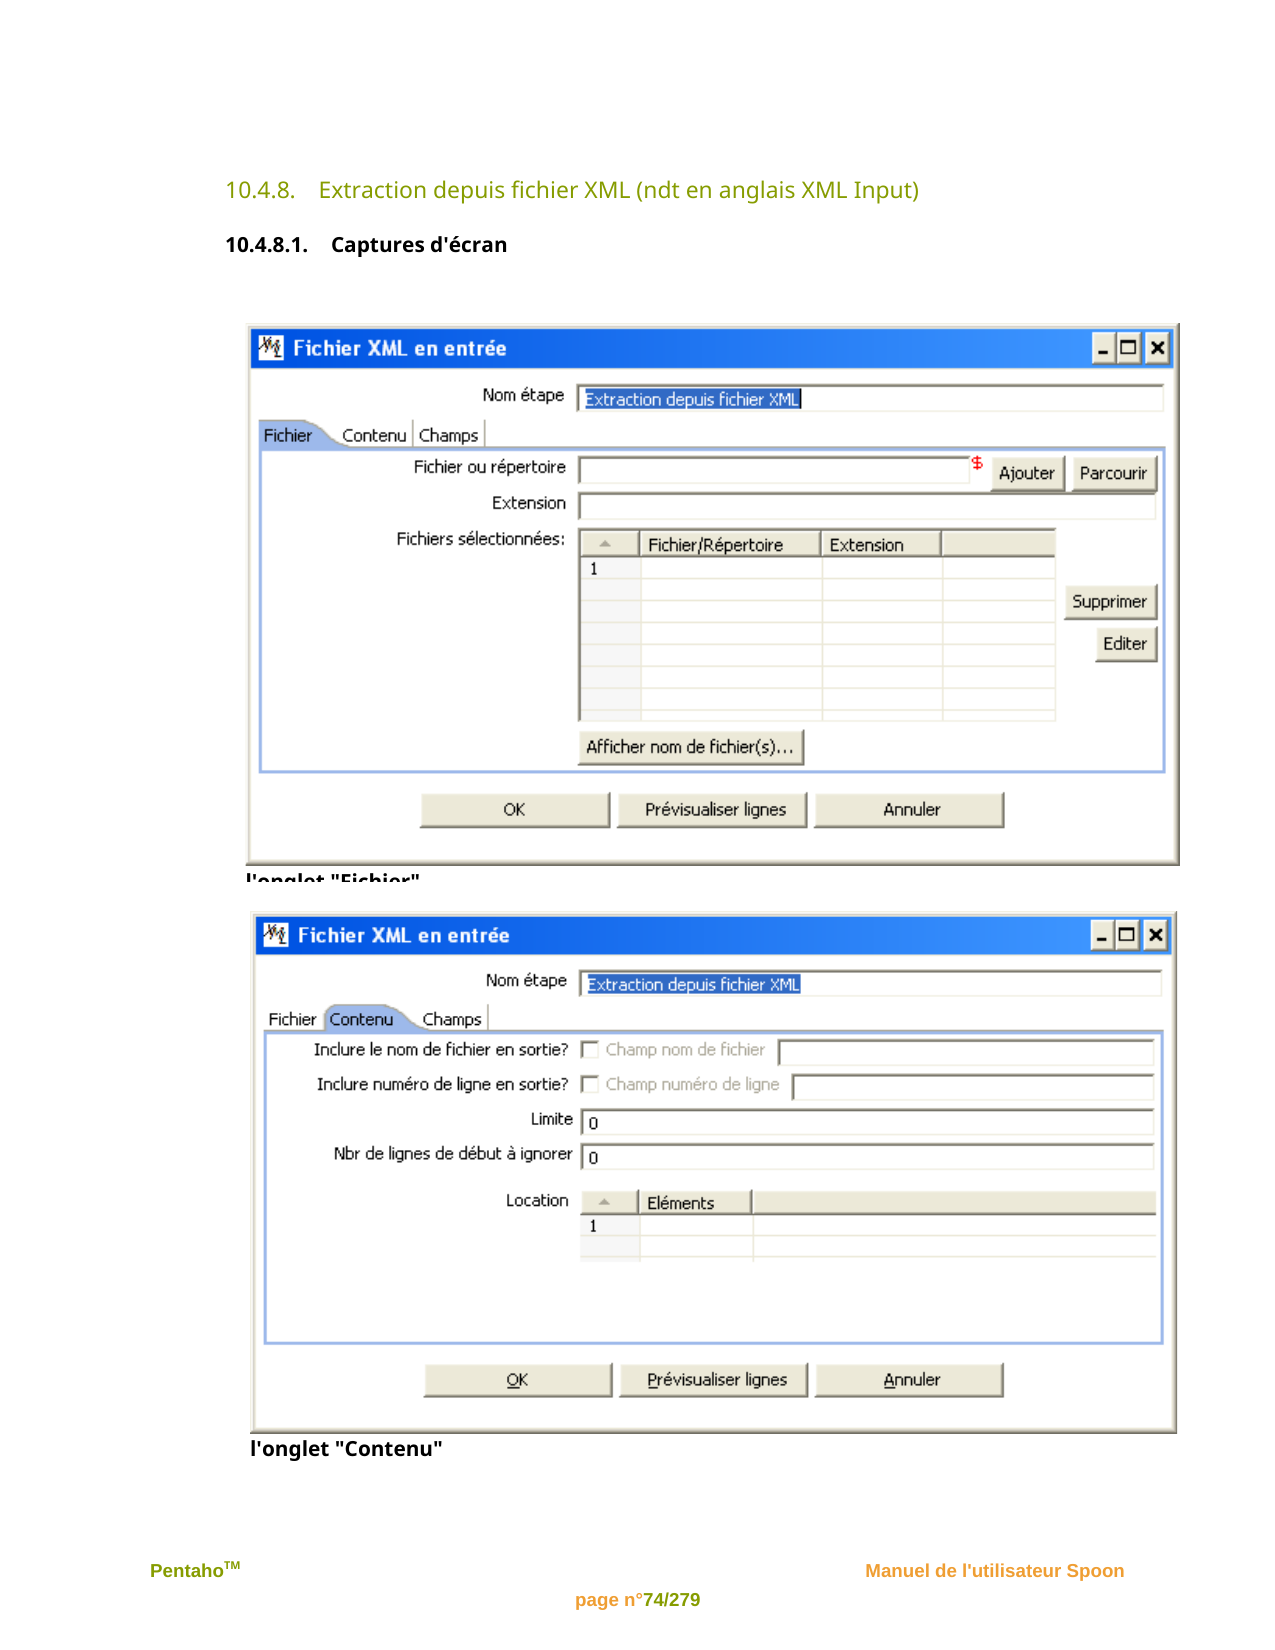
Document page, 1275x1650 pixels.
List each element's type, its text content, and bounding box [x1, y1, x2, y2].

subtitle Captures d'écran [225, 229, 1125, 258]
picture [250, 911, 1178, 1434]
picture [245, 323, 1180, 866]
text l'onglet "Contenu" [250, 1434, 1102, 1462]
text l'onglet "Fichier" [245, 866, 1105, 895]
subtitle Extraction depuis fichier XML (ndt en anglais XML Input) [225, 175, 1125, 204]
